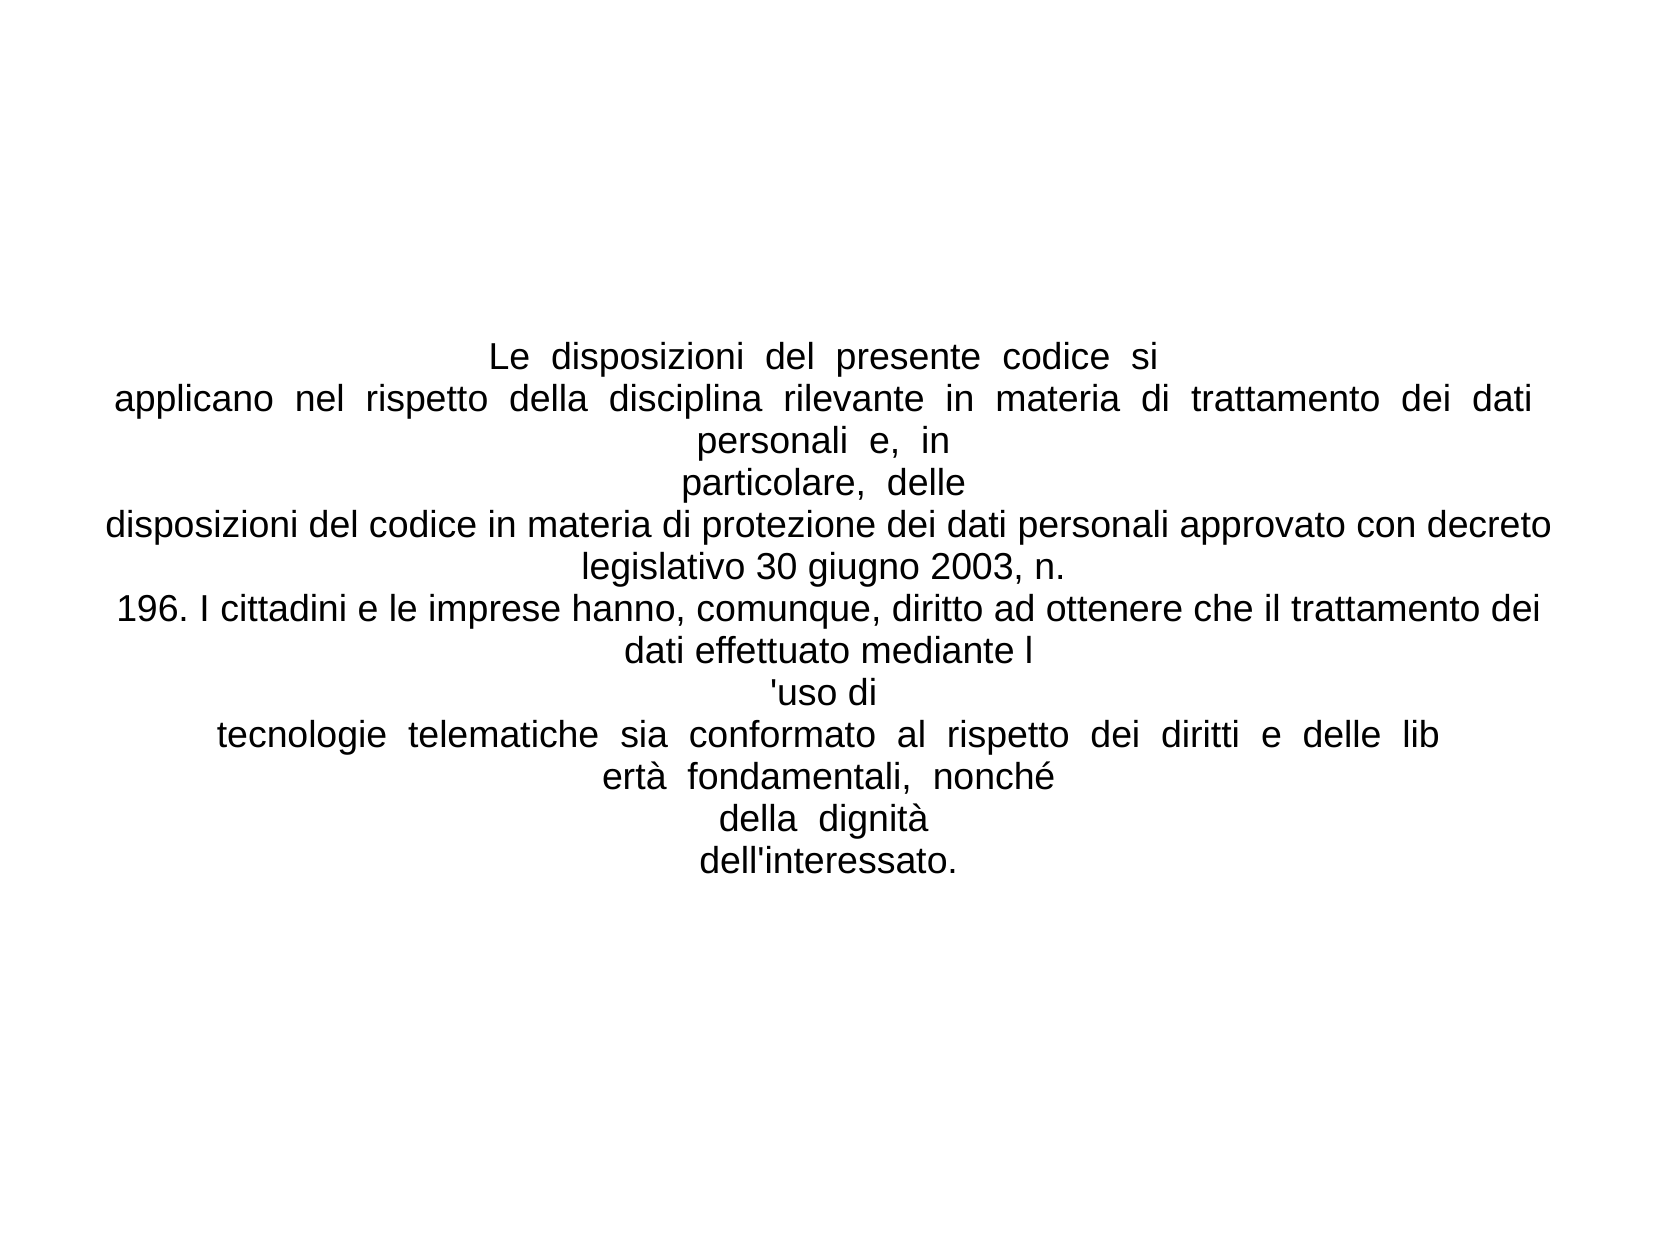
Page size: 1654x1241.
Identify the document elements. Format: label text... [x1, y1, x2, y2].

list [82, 290, 1571, 1010]
title Le disposizioni del presente codice si applicano nel rispetto della disciplina rilevante in materia di trattamento dei dati personali e, in particolare, delle disposizioni del codice in materia di protezione dei dati personali approvato con decreto legislativo 30 giugno 2003, n. 196. I cittadini e le imprese hanno, comunque, diritto ad ottenere che il trattamento dei dati effettuato mediante l 'uso di tecnologie telematiche sia conformato al rispetto dei diritti e delle lib ertà fondamentali, nonché della dignità dell'interessato. [82, 49, 1576, 1126]
